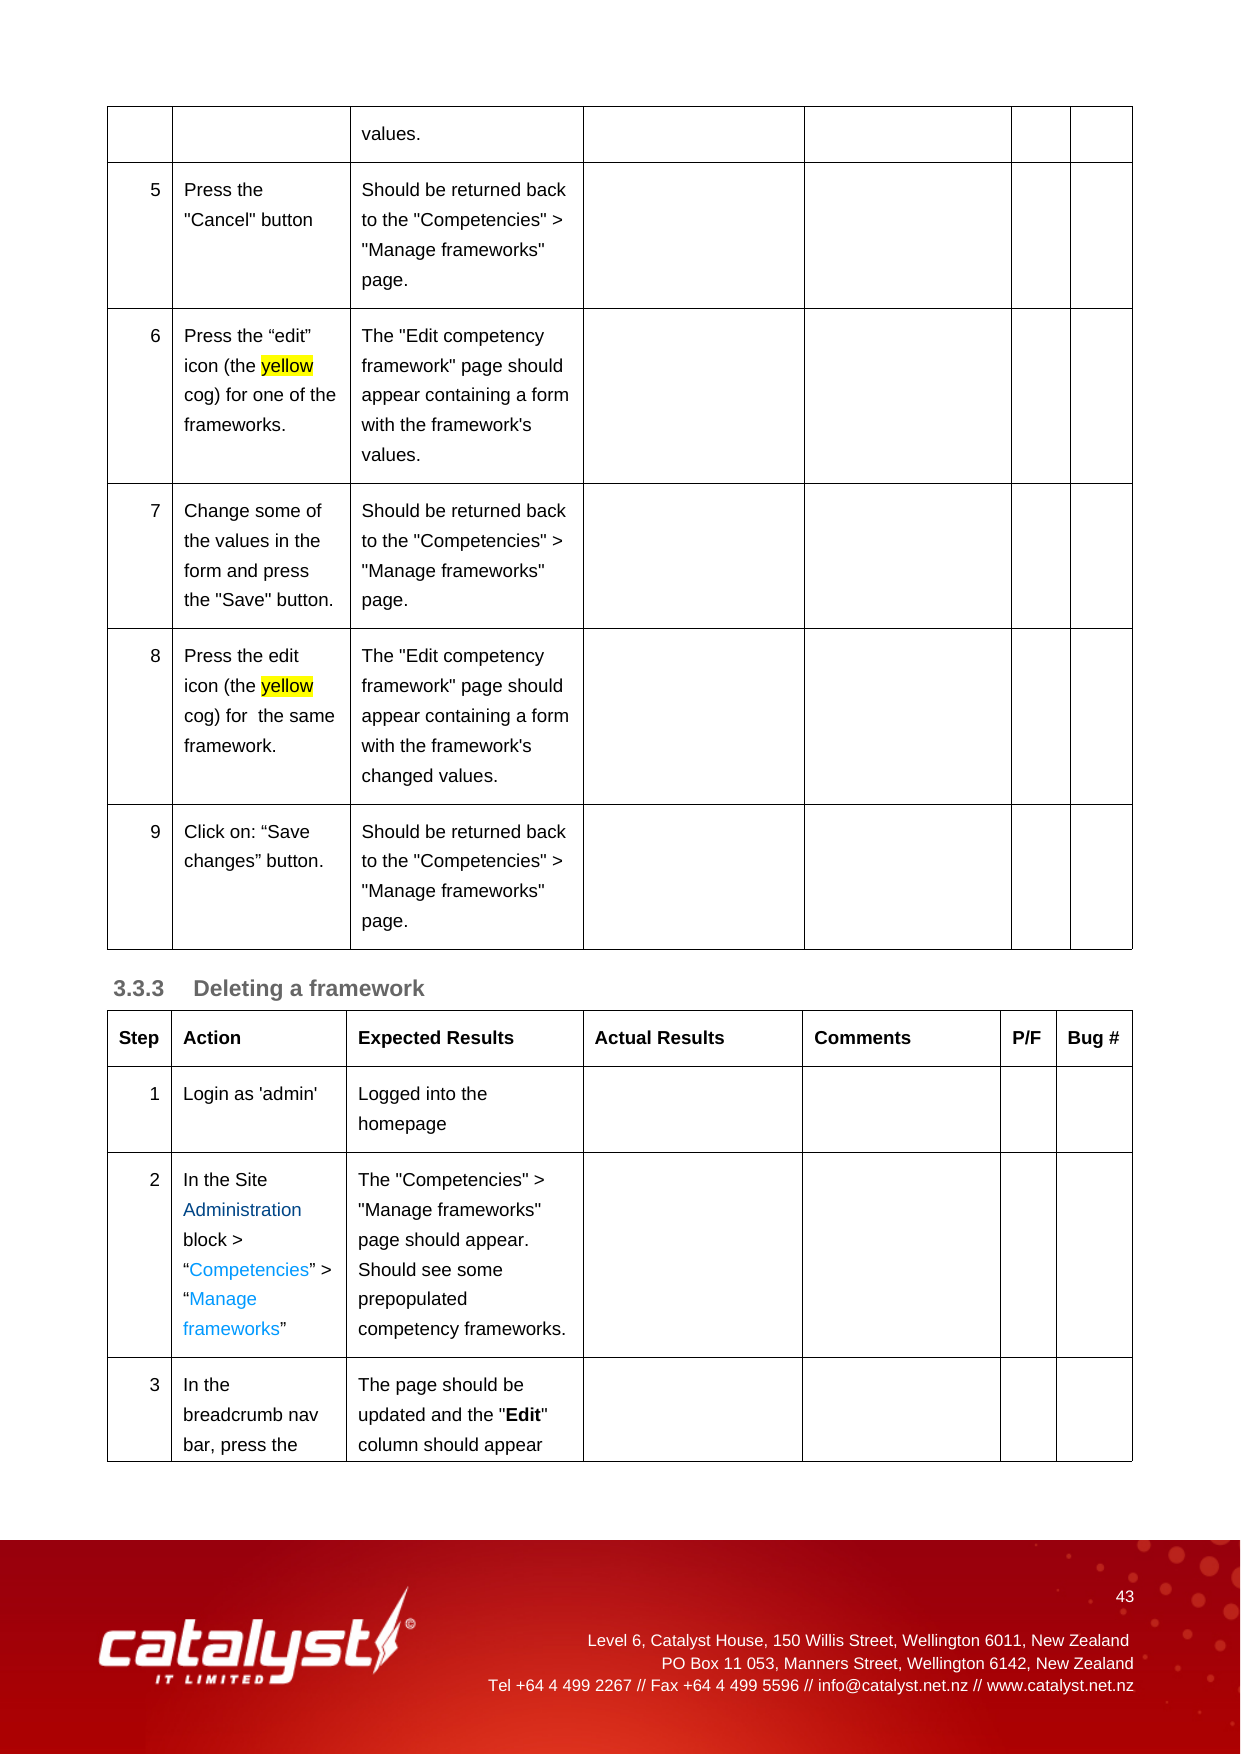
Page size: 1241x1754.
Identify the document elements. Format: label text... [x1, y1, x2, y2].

table_cell The "Competencies" > "Manage frameworks" page should appear. Should see some prepopulated competency frameworks. [347, 1153, 583, 1357]
table_cell [803, 1358, 1000, 1461]
table_cell values. [351, 107, 583, 162]
table_cell In the Site Administration block > “Competencies” > “Manage frameworks” [172, 1153, 346, 1357]
table_cell [584, 1067, 802, 1152]
table_cell 3 [108, 1358, 171, 1461]
table_cell Press the "Cancel" button [173, 163, 350, 308]
table_cell 1 [108, 1067, 171, 1152]
table_cell [1012, 484, 1070, 628]
table_cell [805, 805, 1011, 949]
table_cell Login as 'admin' [172, 1067, 346, 1152]
table_cell Click on: “Save changes” button. [173, 805, 350, 949]
table_cell [805, 163, 1011, 308]
table_cell [584, 163, 804, 308]
table_cell [584, 629, 804, 803]
table_header Expected Results [347, 1011, 583, 1066]
table_cell The "Edit competency framework" page should appear containing a form with the framework's changed values. [351, 629, 583, 803]
table_cell The page should be updated and the "Edit" column should appear [347, 1358, 583, 1461]
table_cell [1057, 1067, 1132, 1152]
table_cell [805, 629, 1011, 803]
table_header P/F [1001, 1011, 1056, 1066]
table_cell [584, 1358, 802, 1461]
table_cell In the breadcrumb nav bar, press the [172, 1358, 346, 1461]
table_cell Should be returned back to the "Competencies" > "Manage frameworks" page. [351, 163, 583, 308]
table_cell [1071, 309, 1132, 483]
table_header Step [108, 1011, 171, 1066]
table_cell [805, 484, 1011, 628]
table_cell Logged into the homepage [347, 1067, 583, 1152]
table_header Bug # [1057, 1011, 1132, 1066]
table_cell [1012, 163, 1070, 308]
table_cell [1071, 629, 1132, 803]
table_cell [1057, 1153, 1132, 1357]
table_cell [805, 309, 1011, 483]
table_cell Change some of the values in the form and press the "Save" button. [173, 484, 350, 628]
subtitle Deleting a framework [107, 976, 1103, 1001]
table_cell [1057, 1358, 1132, 1461]
table_cell [584, 805, 804, 949]
table_cell [1071, 163, 1132, 308]
table_cell [584, 107, 804, 162]
table_cell [1071, 107, 1132, 162]
table_cell 8 [108, 629, 172, 803]
table_cell Should be returned back to the "Competencies" > "Manage frameworks" page. [351, 484, 583, 628]
table_cell The "Edit competency framework" page should appear containing a form with the framework's values. [351, 309, 583, 483]
table_cell [108, 107, 172, 162]
table_cell [1012, 309, 1070, 483]
table_cell [1001, 1067, 1056, 1152]
table_cell [805, 107, 1011, 162]
table_cell [584, 484, 804, 628]
table_header Action [172, 1011, 346, 1066]
table_cell [1071, 484, 1132, 628]
table_cell Press the edit icon (the yellow cog) for the same framework. [173, 629, 350, 803]
table_cell 7 [108, 484, 172, 628]
table_header Actual Results [584, 1011, 802, 1066]
table_cell [1071, 805, 1132, 949]
table_cell [1001, 1358, 1056, 1461]
table_cell [584, 1153, 802, 1357]
table_cell 2 [108, 1153, 171, 1357]
table_cell Press the “edit” icon (the yellow cog) for one of the frameworks. [173, 309, 350, 483]
table_cell [584, 309, 804, 483]
table_cell 5 [108, 163, 172, 308]
table_cell [803, 1067, 1000, 1152]
table_cell [1012, 805, 1070, 949]
table_cell [1001, 1153, 1056, 1357]
table_cell [1012, 629, 1070, 803]
table_cell [1012, 107, 1070, 162]
table_cell [173, 107, 350, 162]
table_cell 9 [108, 805, 172, 949]
table_header Comments [803, 1011, 1000, 1066]
table_cell Should be returned back to the "Competencies" > "Manage frameworks" page. [351, 805, 583, 949]
table_cell 6 [108, 309, 172, 483]
picture [0, 1540, 1241, 1754]
table_cell [803, 1153, 1000, 1357]
